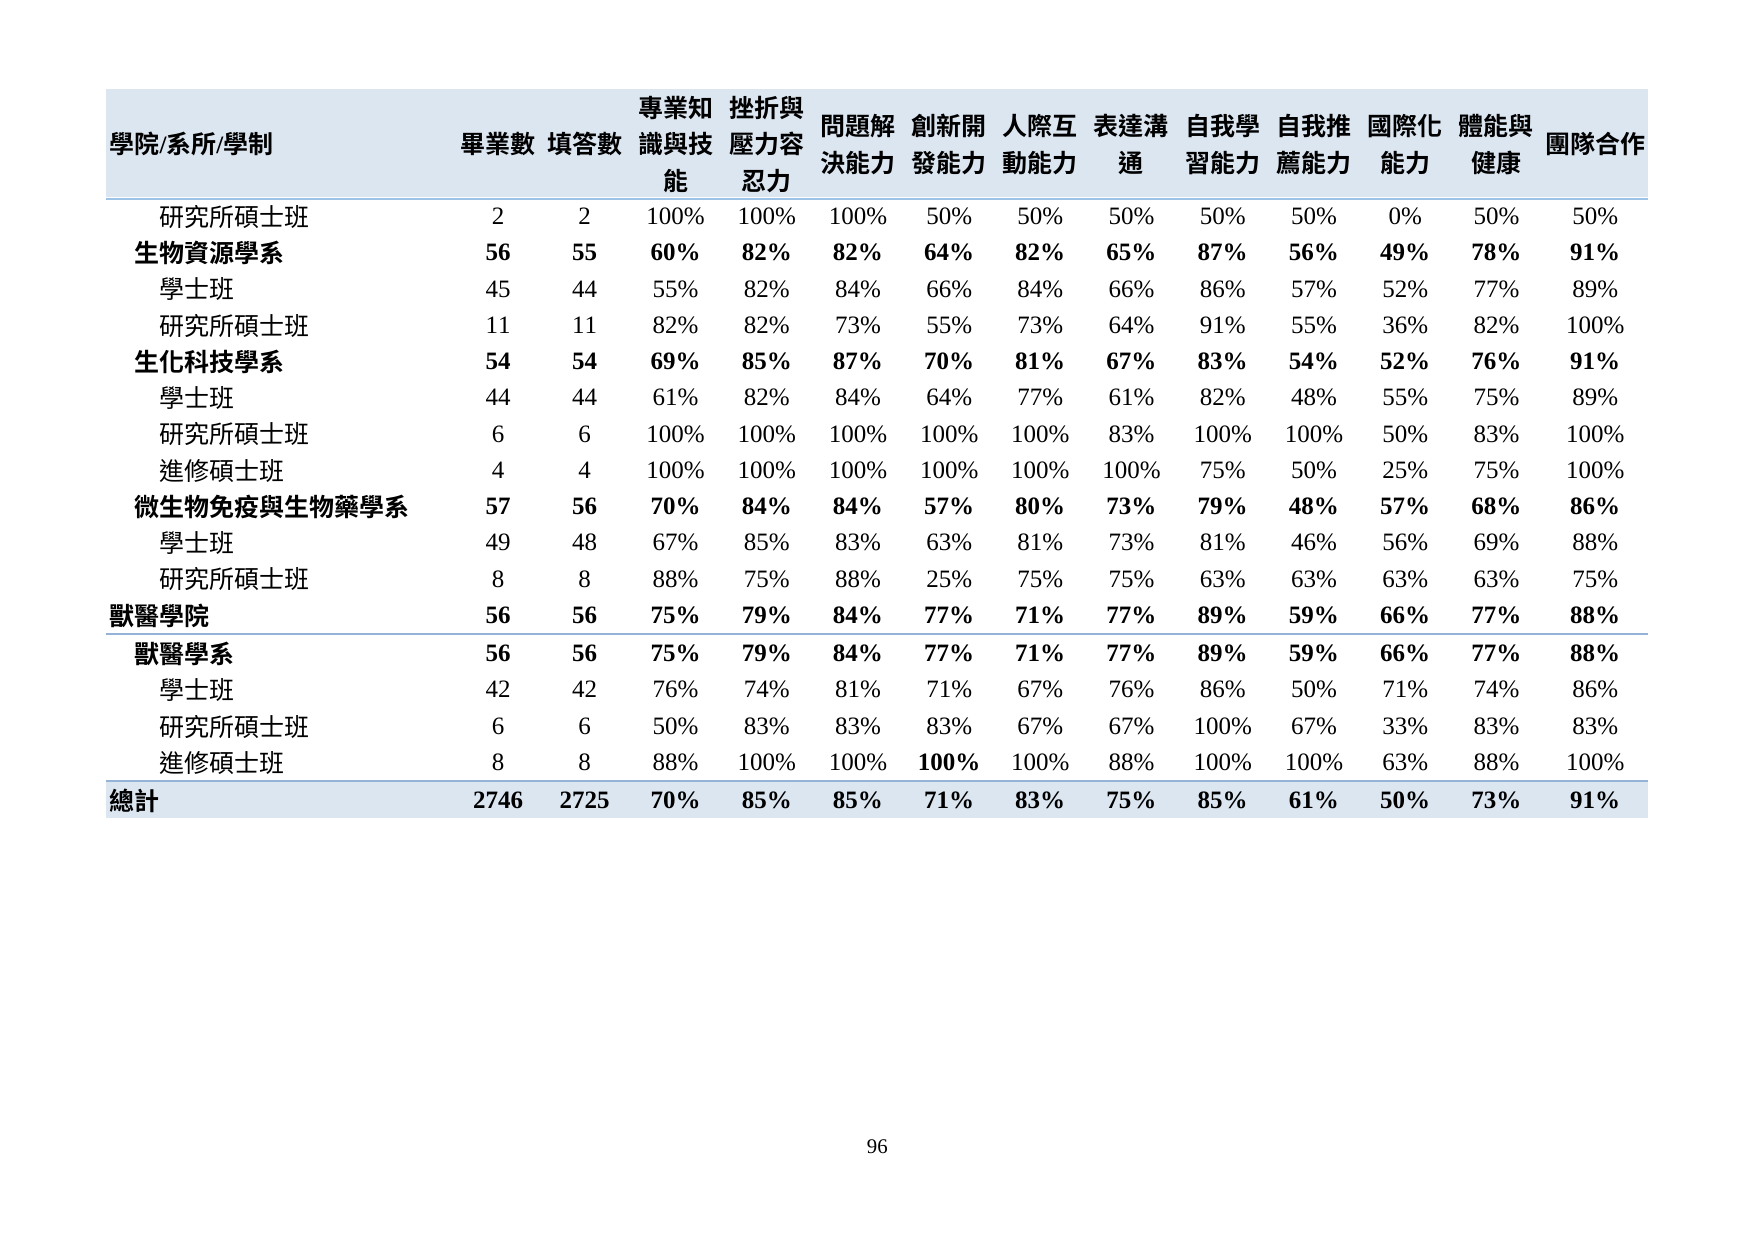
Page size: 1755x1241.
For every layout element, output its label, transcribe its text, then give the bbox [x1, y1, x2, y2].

table_cell 研究所碩士班 [106, 415, 457, 451]
table_cell 50% [1359, 415, 1451, 451]
table_cell 83% [721, 707, 812, 743]
table_cell 學士班 [106, 524, 457, 560]
table_cell 50% [1268, 671, 1359, 707]
table_header 填答數 [539, 89, 630, 197]
table_cell 67% [994, 707, 1086, 743]
table_cell 100% [1177, 415, 1268, 451]
table_cell 100% [721, 743, 812, 779]
table_cell 25% [903, 560, 994, 596]
table_cell 56 [539, 635, 630, 671]
table_cell 4 [539, 451, 630, 487]
table_cell 74% [1451, 671, 1542, 707]
table_cell 75% [1542, 560, 1648, 596]
table_cell 6 [457, 707, 539, 743]
table_cell 6 [539, 415, 630, 451]
table_cell 100% [812, 200, 903, 234]
table_cell 74% [721, 671, 812, 707]
table_cell 82% [812, 234, 903, 270]
table_cell 91% [1177, 306, 1268, 342]
table_cell 66% [1086, 270, 1177, 306]
table_cell 76% [1451, 343, 1542, 379]
table_cell 83% [1451, 415, 1542, 451]
table_cell 總計 [106, 782, 457, 818]
table_cell 11 [457, 306, 539, 342]
table_cell 57% [1268, 270, 1359, 306]
table_cell 83% [994, 782, 1086, 818]
table_cell 85% [812, 782, 903, 818]
table_cell 學士班 [106, 270, 457, 306]
table_cell 79% [1177, 488, 1268, 524]
table_cell 56 [539, 488, 630, 524]
table_cell 81% [994, 524, 1086, 560]
table_cell 56% [1268, 234, 1359, 270]
table_cell 59% [1268, 635, 1359, 671]
table_cell 研究所碩士班 [106, 707, 457, 743]
table_cell 77% [994, 379, 1086, 415]
table_cell 100% [1542, 306, 1648, 342]
table_cell 4 [457, 451, 539, 487]
table_header 創新開發能力 [903, 89, 994, 197]
table_cell 44 [539, 270, 630, 306]
table_cell 84% [812, 596, 903, 632]
table_cell 75% [1086, 782, 1177, 818]
table_cell 75% [1177, 451, 1268, 487]
table_cell 61% [1086, 379, 1177, 415]
table_cell 8 [457, 560, 539, 596]
table_cell 48% [1268, 488, 1359, 524]
table_cell 微生物免疫與生物藥學系 [106, 488, 457, 524]
table_cell 33% [1359, 707, 1451, 743]
table_cell 2 [539, 200, 630, 234]
table_cell 64% [1086, 306, 1177, 342]
table_cell 82% [721, 270, 812, 306]
table_cell 100% [1268, 743, 1359, 779]
table_cell 進修碩士班 [106, 743, 457, 779]
table_cell 50% [903, 200, 994, 234]
table_cell 69% [630, 343, 721, 379]
table_cell 6 [457, 415, 539, 451]
table_cell 91% [1542, 782, 1648, 818]
table_header 學院/系所/學制 [106, 89, 457, 197]
table_cell 100% [812, 743, 903, 779]
table_cell 83% [1542, 707, 1648, 743]
table_cell 49% [1359, 234, 1451, 270]
table_cell 45 [457, 270, 539, 306]
table_cell 59% [1268, 596, 1359, 632]
table_cell 100% [721, 415, 812, 451]
table_cell 85% [721, 524, 812, 560]
table_cell 85% [721, 343, 812, 379]
table_cell 83% [812, 524, 903, 560]
table_cell 70% [630, 488, 721, 524]
table_cell 71% [994, 635, 1086, 671]
table_header 畢業數 [457, 89, 539, 197]
table_cell 88% [1542, 635, 1648, 671]
table_cell 88% [630, 560, 721, 596]
table_cell 11 [539, 306, 630, 342]
table_cell 100% [721, 200, 812, 234]
table_cell 82% [994, 234, 1086, 270]
table_cell 56 [457, 234, 539, 270]
table_header 體能與健康 [1451, 89, 1542, 197]
table_cell 46% [1268, 524, 1359, 560]
table_cell 75% [994, 560, 1086, 596]
table_header 專業知識與技能 [630, 89, 721, 197]
table_cell 65% [1086, 234, 1177, 270]
table_cell 86% [1542, 488, 1648, 524]
table_cell 55% [630, 270, 721, 306]
table_cell 86% [1177, 671, 1268, 707]
table_cell 57% [1359, 488, 1451, 524]
table_cell 100% [1086, 451, 1177, 487]
table_cell 89% [1177, 635, 1268, 671]
table_cell 44 [457, 379, 539, 415]
table_cell 89% [1177, 596, 1268, 632]
table_cell 67% [630, 524, 721, 560]
table_cell 52% [1359, 270, 1451, 306]
table_cell 生化科技學系 [106, 343, 457, 379]
table_cell 77% [1086, 635, 1177, 671]
table_cell 100% [721, 451, 812, 487]
table_cell 80% [994, 488, 1086, 524]
table_cell 55 [539, 234, 630, 270]
table_cell 55% [903, 306, 994, 342]
table_cell 50% [1268, 200, 1359, 234]
table_cell 50% [994, 200, 1086, 234]
table_cell 71% [994, 596, 1086, 632]
table_cell 25% [1359, 451, 1451, 487]
table_cell 88% [630, 743, 721, 779]
table_cell 64% [903, 234, 994, 270]
table_cell 63% [1359, 743, 1451, 779]
table_cell 100% [1177, 707, 1268, 743]
table_cell 100% [903, 415, 994, 451]
table_header 問題解決能力 [812, 89, 903, 197]
table_cell 50% [1359, 782, 1451, 818]
table_cell 生物資源學系 [106, 234, 457, 270]
table_cell 76% [630, 671, 721, 707]
table_cell 81% [994, 343, 1086, 379]
table_cell 50% [1451, 200, 1542, 234]
table_cell 76% [1086, 671, 1177, 707]
table_cell 100% [630, 200, 721, 234]
table_cell 77% [1451, 635, 1542, 671]
table_cell 100% [994, 743, 1086, 779]
table_cell 50% [630, 707, 721, 743]
table_cell 44 [539, 379, 630, 415]
table_cell 83% [812, 707, 903, 743]
table_cell 79% [721, 596, 812, 632]
table_header 表達溝通 [1086, 89, 1177, 197]
table_cell 81% [812, 671, 903, 707]
table_cell 100% [1542, 451, 1648, 487]
table_cell 49 [457, 524, 539, 560]
table_cell 91% [1542, 343, 1648, 379]
table_cell 研究所碩士班 [106, 560, 457, 596]
table_cell 100% [1177, 743, 1268, 779]
table_cell 66% [1359, 596, 1451, 632]
table_cell 獸醫學院 [106, 596, 457, 632]
table_header 挫折與壓力容忍力 [721, 89, 812, 197]
table_cell 100% [1542, 415, 1648, 451]
table_header 自我學習能力 [1177, 89, 1268, 197]
table_cell 50% [1086, 200, 1177, 234]
table_cell 88% [1086, 743, 1177, 779]
table_cell 89% [1542, 379, 1648, 415]
table_cell 100% [1268, 415, 1359, 451]
table_cell 100% [903, 743, 994, 779]
table_cell 82% [721, 379, 812, 415]
table_cell 42 [539, 671, 630, 707]
table_cell 學士班 [106, 379, 457, 415]
table_cell 50% [1177, 200, 1268, 234]
table_cell 66% [1359, 635, 1451, 671]
table_cell 69% [1451, 524, 1542, 560]
table_cell 73% [1451, 782, 1542, 818]
table_cell 83% [1177, 343, 1268, 379]
table_cell 100% [630, 415, 721, 451]
table_cell 83% [1451, 707, 1542, 743]
table_cell 84% [812, 635, 903, 671]
table_cell 75% [1086, 560, 1177, 596]
table_cell 50% [1542, 200, 1648, 234]
table_cell 研究所碩士班 [106, 200, 457, 234]
table_cell 36% [1359, 306, 1451, 342]
table_cell 77% [1451, 270, 1542, 306]
table_cell 84% [812, 488, 903, 524]
table_cell 83% [1086, 415, 1177, 451]
table_cell 8 [457, 743, 539, 779]
table_cell 48% [1268, 379, 1359, 415]
table_cell 63% [1268, 560, 1359, 596]
table_cell 82% [630, 306, 721, 342]
table_cell 52% [1359, 343, 1451, 379]
table_cell 88% [812, 560, 903, 596]
table_cell 89% [1542, 270, 1648, 306]
table_cell 63% [1359, 560, 1451, 596]
table_cell 54% [1268, 343, 1359, 379]
table_cell 70% [903, 343, 994, 379]
table_cell 54 [539, 343, 630, 379]
table_cell 79% [721, 635, 812, 671]
table_cell 75% [630, 596, 721, 632]
table_cell 83% [903, 707, 994, 743]
table_header 國際化能力 [1359, 89, 1451, 197]
table_cell 84% [812, 379, 903, 415]
table_cell 67% [1086, 707, 1177, 743]
table_cell 100% [903, 451, 994, 487]
table_cell 71% [1359, 671, 1451, 707]
table_cell 57 [457, 488, 539, 524]
table_cell 8 [539, 560, 630, 596]
table_cell 48 [539, 524, 630, 560]
table_cell 87% [1177, 234, 1268, 270]
table_cell 54 [457, 343, 539, 379]
table_cell 73% [812, 306, 903, 342]
table_cell 55% [1359, 379, 1451, 415]
table_cell 100% [994, 451, 1086, 487]
table_cell 67% [1086, 343, 1177, 379]
table_cell 50% [1268, 451, 1359, 487]
table_cell 82% [721, 234, 812, 270]
table_cell 55% [1268, 306, 1359, 342]
table_cell 56 [539, 596, 630, 632]
table_cell 73% [1086, 524, 1177, 560]
table_cell 61% [1268, 782, 1359, 818]
table_header 自我推薦能力 [1268, 89, 1359, 197]
table_cell 68% [1451, 488, 1542, 524]
table_cell 84% [994, 270, 1086, 306]
table_cell 82% [1177, 379, 1268, 415]
table_cell 73% [1086, 488, 1177, 524]
table_cell 82% [721, 306, 812, 342]
table_cell 78% [1451, 234, 1542, 270]
table_cell 71% [903, 782, 994, 818]
table_cell 61% [630, 379, 721, 415]
table_cell 70% [630, 782, 721, 818]
table_cell 88% [1542, 524, 1648, 560]
table_cell 81% [1177, 524, 1268, 560]
table_cell 82% [1451, 306, 1542, 342]
table_cell 75% [1451, 379, 1542, 415]
table_cell 100% [812, 451, 903, 487]
table_cell 56 [457, 596, 539, 632]
table_cell 86% [1542, 671, 1648, 707]
table_cell 57% [903, 488, 994, 524]
table_cell 71% [903, 671, 994, 707]
table_cell 67% [994, 671, 1086, 707]
table_cell 77% [903, 596, 994, 632]
table_cell 60% [630, 234, 721, 270]
table_cell 84% [721, 488, 812, 524]
table_cell 66% [903, 270, 994, 306]
table_cell 100% [812, 415, 903, 451]
table_cell 91% [1542, 234, 1648, 270]
table_cell 77% [903, 635, 994, 671]
table_cell 84% [812, 270, 903, 306]
table_cell 獸醫學系 [106, 635, 457, 671]
table_cell 64% [903, 379, 994, 415]
table_cell 88% [1542, 596, 1648, 632]
table_cell 85% [721, 782, 812, 818]
table_cell 學士班 [106, 671, 457, 707]
table_cell 2746 [457, 782, 539, 818]
table_cell 42 [457, 671, 539, 707]
table_cell 77% [1451, 596, 1542, 632]
table_cell 100% [1542, 743, 1648, 779]
table_cell 6 [539, 707, 630, 743]
table_cell 75% [1451, 451, 1542, 487]
table_cell 研究所碩士班 [106, 306, 457, 342]
table_cell 進修碩士班 [106, 451, 457, 487]
table_cell 8 [539, 743, 630, 779]
table_cell 56% [1359, 524, 1451, 560]
table_cell 0% [1359, 200, 1451, 234]
table_cell 86% [1177, 270, 1268, 306]
table_cell 63% [903, 524, 994, 560]
table_cell 75% [721, 560, 812, 596]
table_cell 67% [1268, 707, 1359, 743]
table_cell 63% [1177, 560, 1268, 596]
table_cell 100% [630, 451, 721, 487]
table_cell 2 [457, 200, 539, 234]
table_header 人際互動能力 [994, 89, 1086, 197]
table_header 團隊合作 [1542, 89, 1648, 197]
table_cell 87% [812, 343, 903, 379]
table_cell 85% [1177, 782, 1268, 818]
table_cell 2725 [539, 782, 630, 818]
table_cell 88% [1451, 743, 1542, 779]
table_cell 75% [630, 635, 721, 671]
table_cell 56 [457, 635, 539, 671]
table_cell 73% [994, 306, 1086, 342]
table_cell 100% [994, 415, 1086, 451]
table_cell 63% [1451, 560, 1542, 596]
table_cell 77% [1086, 596, 1177, 632]
